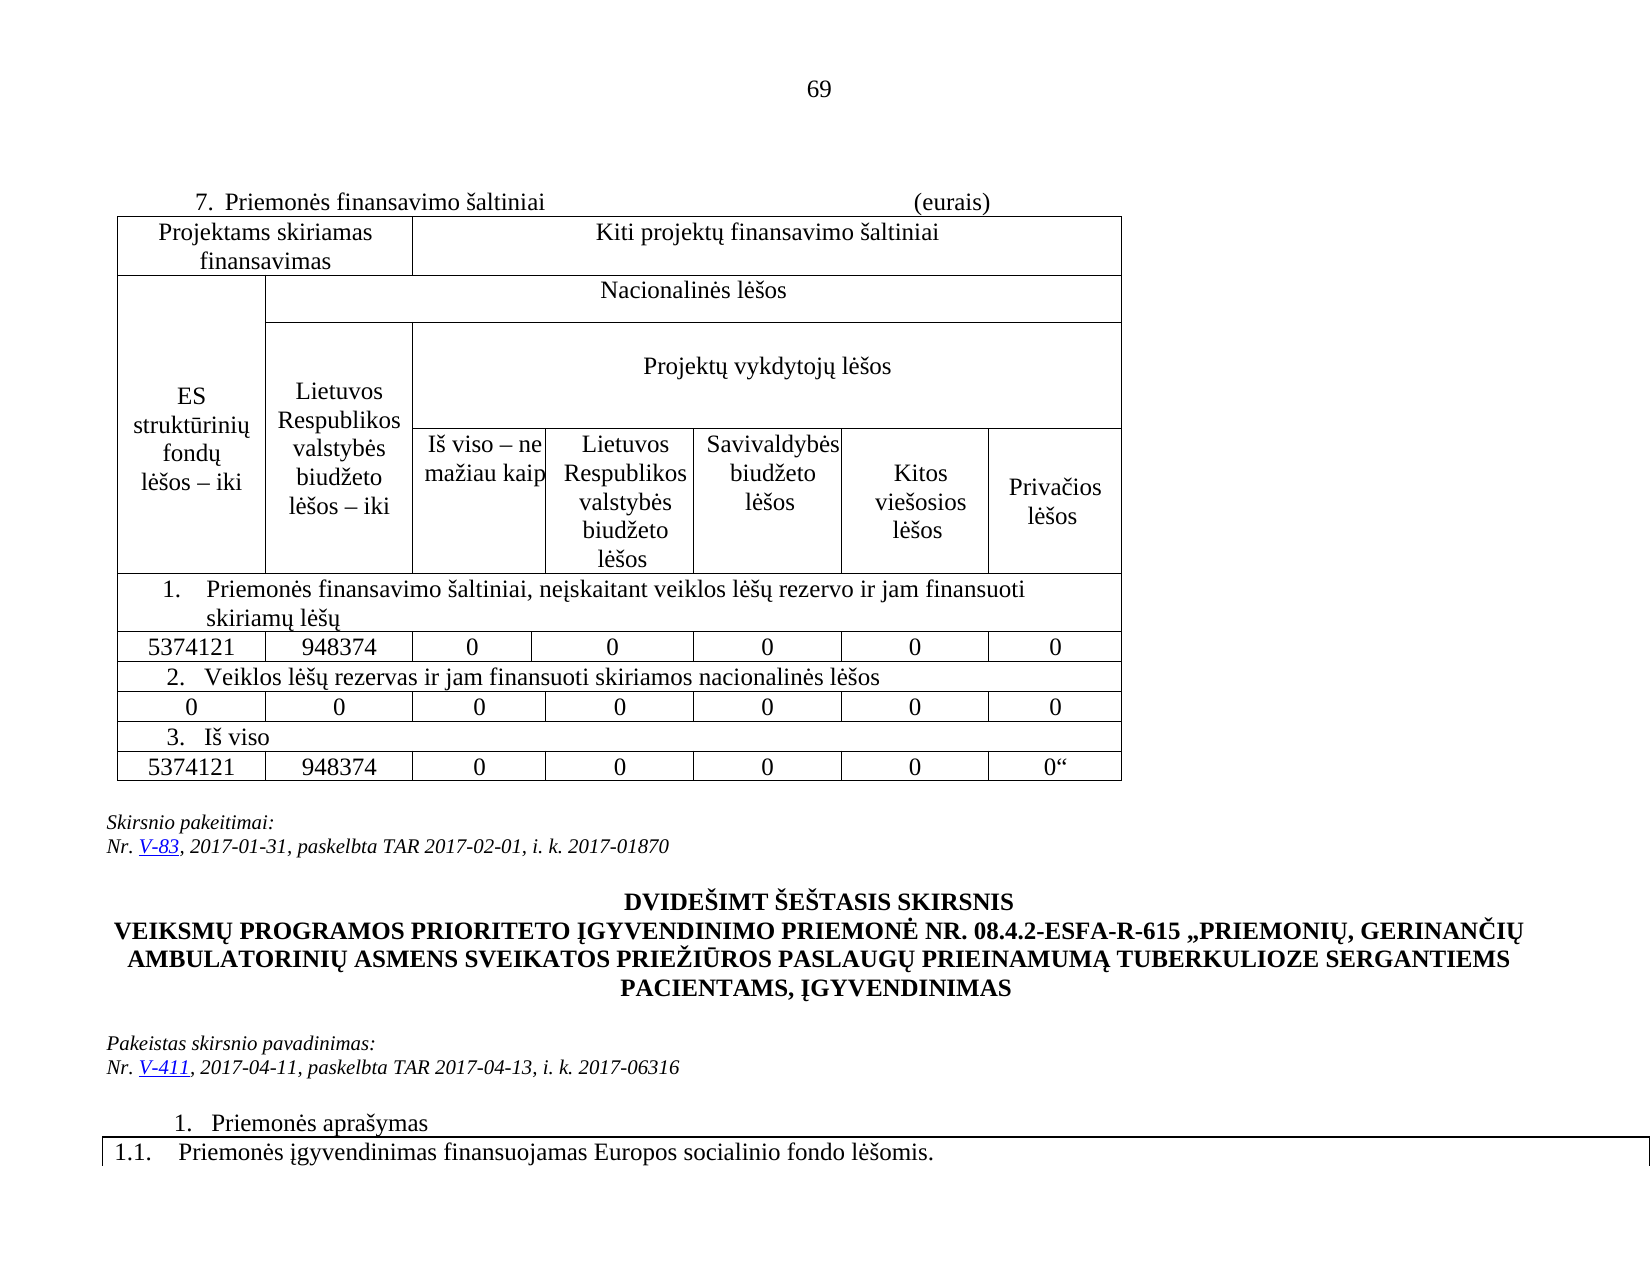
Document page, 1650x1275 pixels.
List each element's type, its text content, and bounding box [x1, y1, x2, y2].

text Pakeistas skirsnio pavadinimas: [106, 1031, 1532, 1055]
table_cell Kitos viešosios lėšos [842, 429, 988, 573]
table_cell 0 [694, 632, 841, 661]
table_cell Privačios lėšos [989, 429, 1121, 573]
text 7. Priemonės finansavimo šaltiniai (eurais) [106, 187, 1458, 216]
table_cell 948374 [266, 752, 412, 780]
table_cell Iš viso – ne mažiau kaip [413, 429, 545, 573]
table_cell 0 [694, 752, 841, 780]
table_header Projektams skiriamas finansavimas [118, 217, 412, 274]
table_cell 0 [694, 692, 841, 721]
table_header Kiti projektų finansavimo šaltiniai [413, 217, 1121, 274]
text Nr. V-83, 2017-01-31, paskelbta TAR 2017-02-01, i. k. 2017-01870 [106, 834, 1532, 858]
table_cell 1. Priemonės finansavimo šaltiniai, neįskaitant veiklos lėšų rezervo ir jam finansuoti skiriamų lėšų [118, 574, 1121, 631]
table_cell 0 [266, 692, 412, 721]
table_cell 0 [989, 632, 1121, 661]
table_cell Nacionalinės lėšos [266, 276, 1121, 322]
table_cell 948374 [266, 632, 412, 661]
table_cell 0 [546, 692, 693, 721]
table_cell 0 [989, 692, 1121, 721]
text Nr. V-411, 2017-04-11, paskelbta TAR 2017-04-13, i. k. 2017-06316 [106, 1055, 1532, 1079]
table_cell 0 [842, 752, 988, 780]
table_cell 5374121 [118, 752, 265, 780]
table_cell 0 [118, 692, 265, 721]
text VEIKSMŲ PROGRAMOS PRIORITETO ĮGYVENDINIMO PRIEMONĖ NR. 08.4.2-ESFA-R-615 „PRIEMONIŲ, GERINANČIŲ AMBULATORINIŲ ASMENS SVEIKATOS PRIEŽIŪROS PASLAUGŲ PRIEINAMUMĄ TUBERKULIOZE SERGANTIEMS PACIENTAMS, ĮGYVENDINIMAS [106, 916, 1532, 1002]
text Skirsnio pakeitimai: [106, 810, 1532, 834]
table_cell 0“ [989, 752, 1121, 780]
table_cell 0 [532, 632, 693, 661]
table_cell Lietuvos Respublikos valstybės biudžeto lėšos [546, 429, 693, 573]
table_cell 5374121 [118, 632, 265, 661]
text DVIDEŠIMT ŠEŠTASIS SKIRSNIS [106, 887, 1532, 916]
table_header 1.1. Priemonės įgyvendinimas finansuojamas Europos socialinio fondo lėšomis. [103, 1138, 1649, 1166]
table_cell Projektų vykdytojų lėšos [413, 323, 1121, 428]
text 1. Priemonės aprašymas [173, 1108, 1532, 1136]
table_cell 0 [546, 752, 693, 780]
table_cell Lietuvos Respublikos valstybės biudžeto lėšos – iki [266, 323, 412, 573]
table_cell 0 [842, 692, 988, 721]
table_cell 0 [413, 692, 545, 721]
table_cell 2. Veiklos lėšų rezervas ir jam finansuoti skiriamos nacionalinės lėšos [118, 662, 1121, 691]
table_cell 0 [413, 752, 545, 780]
table_cell ES struktūrinių fondų lėšos – iki [118, 276, 265, 573]
table_cell 3. Iš viso [118, 722, 1121, 751]
table_cell 0 [413, 632, 531, 661]
table_cell 0 [842, 632, 988, 661]
table_cell Savivaldybės biudžeto lėšos [694, 429, 841, 573]
